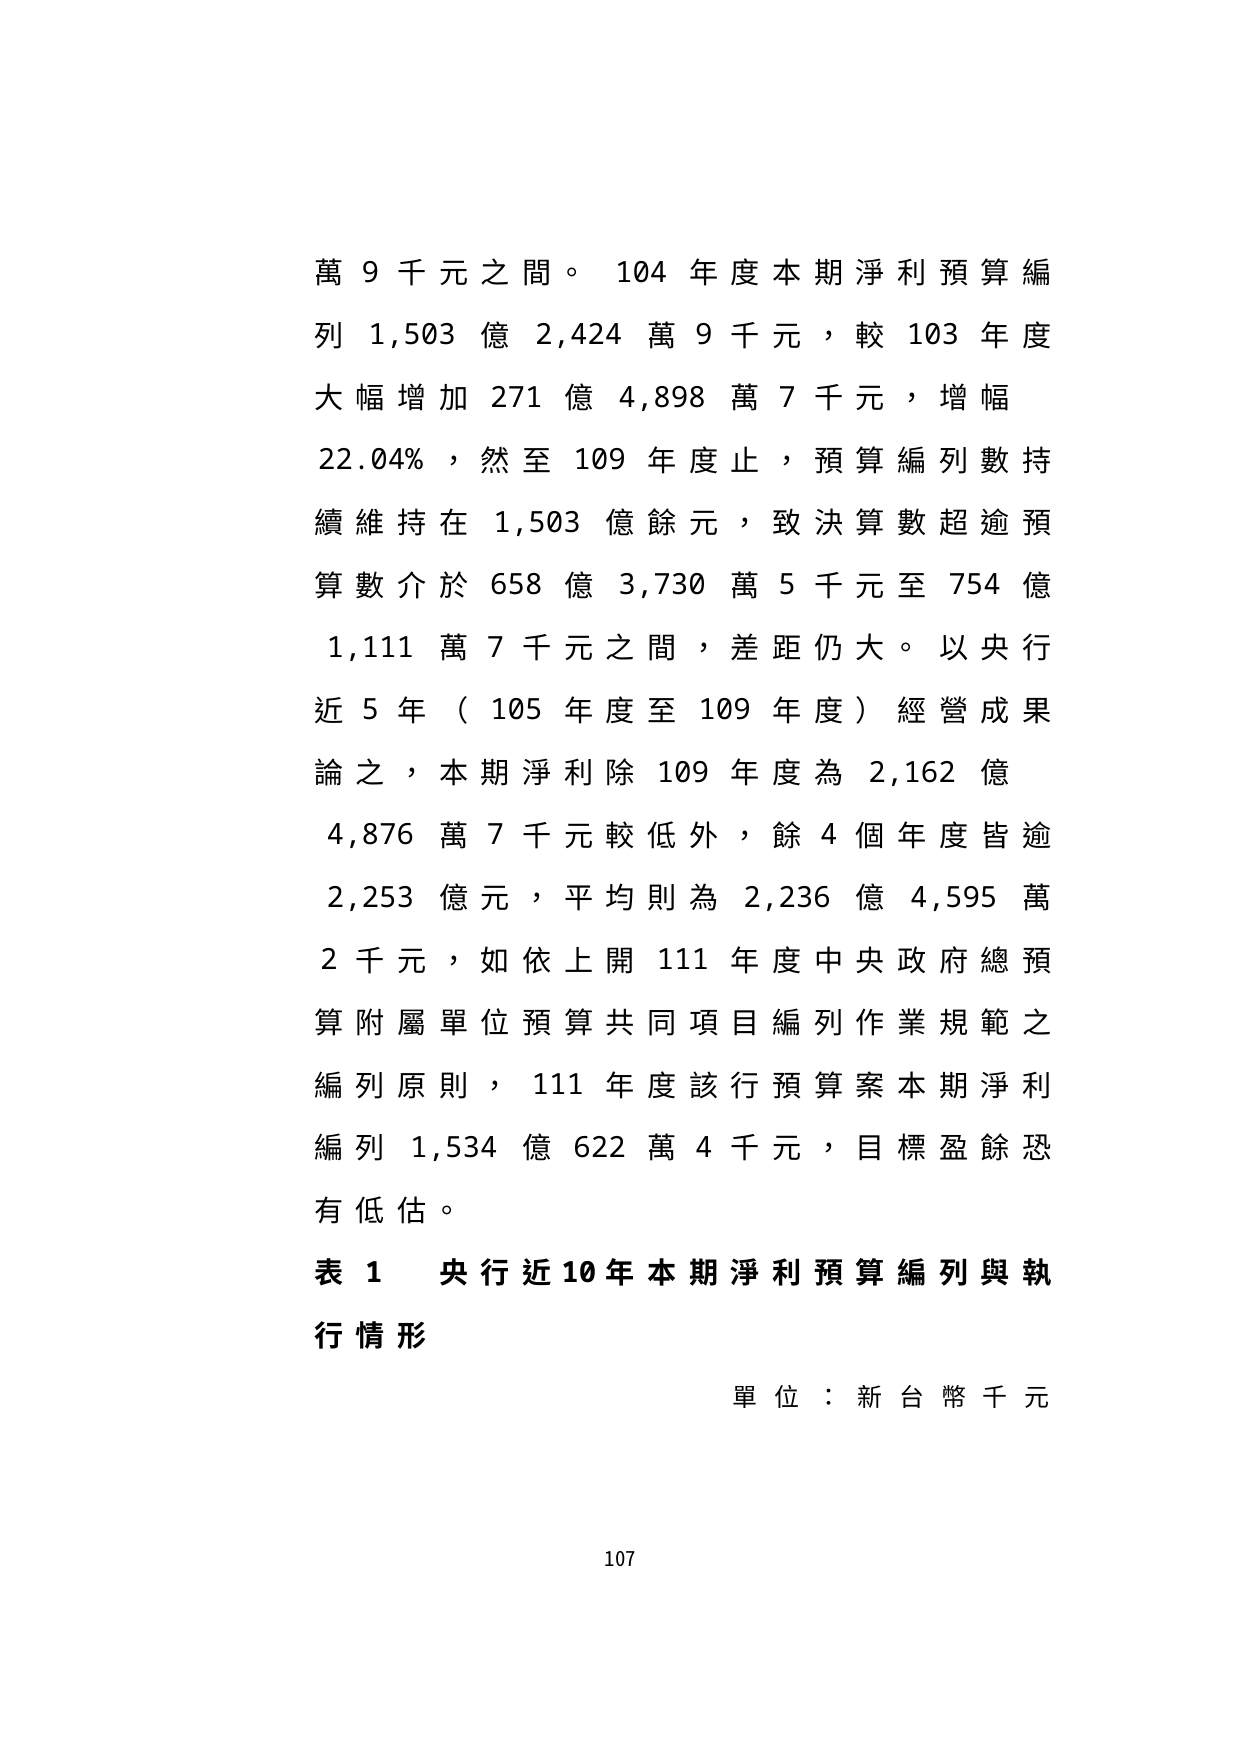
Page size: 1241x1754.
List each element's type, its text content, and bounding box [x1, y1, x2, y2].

text 表1 央行近10年本期淨利預算編列與執行情形 [271, 1229, 1058, 1354]
text 萬9千元之間。104年度本期淨利預算編列1,503億2,424萬9千元，較103年度大幅增加271億4,898萬7千元，增幅22.04%，然至109年度止，預算編列數持續維持在1,503億餘元，致決算數超逾預算數介於658億3,730萬5千元至754億1,111萬7千元之間，差距仍大。以央行近5年（105年度至109年度）經營成果論之，本期淨利除109年度為2,162億4,876萬7千元較低外，餘4個年度皆逾2,253億元，平均則為2,236億4,595萬2千元，如依上開111年度中央政府總預算附屬單位預算共同項目編列作業規範之編列原則，111年度該行預算案本期淨利編列1,534億622萬4千元，目標盈餘恐有低估。 [271, 229, 1058, 1229]
text 單位：新台幣千元 [183, 1354, 1058, 1417]
